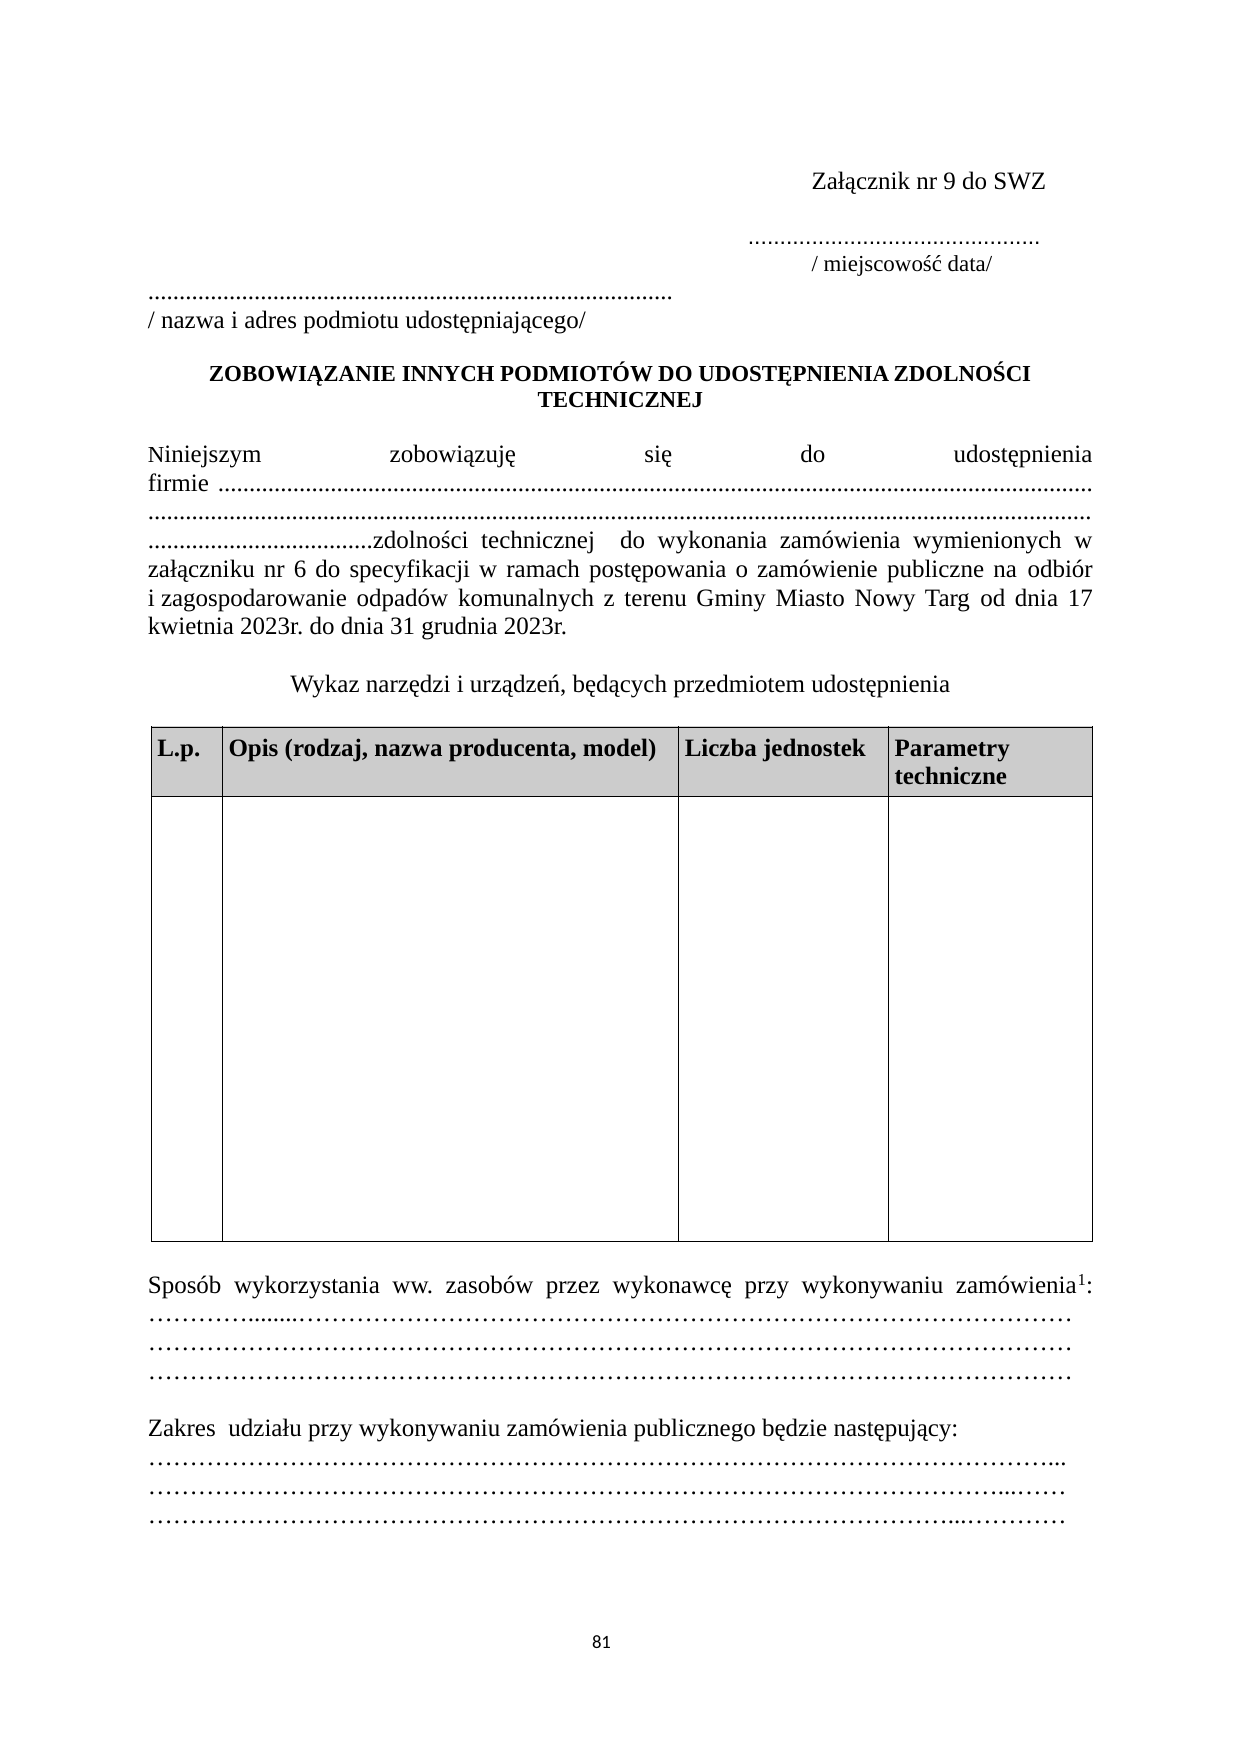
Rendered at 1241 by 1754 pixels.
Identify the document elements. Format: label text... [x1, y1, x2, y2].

text Wykaz narzędzi i urządzeń, będących przedmiotem udostępnienia [148, 669, 1093, 698]
text .................................................................................... [148, 276, 1093, 305]
table_cell [223, 797, 678, 1241]
text / miejscowość data/ [738, 250, 1093, 276]
text ………………………………………………………………………………………………… [148, 1327, 1093, 1356]
text .............................................. [148, 223, 1093, 250]
table_header L.p. [152, 728, 222, 796]
text ………………………………………………………………………………………………… [148, 1356, 1093, 1385]
table_header Parametry techniczne [889, 728, 1092, 796]
table_cell [889, 797, 1092, 1241]
text ……………………………………………………………………………………...………… [148, 1500, 1093, 1528]
text Zakres udziału przy wykonywaniu zamówienia publicznego będzie następujący: [148, 1413, 1093, 1442]
text Sposób wykorzystania ww. zasobów przez wykonawcę przy wykonywaniu zamówienia1: …………........………………………………………………………………………………… [148, 1270, 1093, 1327]
table_cell [679, 797, 888, 1241]
table_header Liczba jednostek [679, 728, 888, 796]
text ZOBOWIĄZANIE INNYCH PODMIOTÓW DO UDOSTĘPNIENIA ZDOLNOŚCI TECHNICZNEJ [148, 360, 1093, 413]
text Niniejszym zobowiązuję się do udostępnienia firmie .......................................................................................................................................................................................................................................................................................................................................zdolności technicznej do wykonania zamówienia wymienionych w załączniku nr 6 do specyfikacji w ramach postępowania o zamówienie publiczne na odbiór i zagospodarowanie odpadów komunalnych z terenu Gminy Miasto Nowy Targ od dnia 17 kwietnia 2023r. do dnia 31 grudnia 2023r. [148, 439, 1093, 640]
table_cell [152, 797, 222, 1241]
text / nazwa i adres podmiotu udostępniającego/ [148, 305, 1093, 333]
table_header Opis (rodzaj, nazwa producenta, model) [223, 728, 678, 796]
text …………………………………………………………………………………………...…… [148, 1471, 1093, 1500]
text ………………………………………………………………………………………………... [148, 1442, 1093, 1471]
text Załącznik nr 9 do SWZ [811, 166, 1093, 194]
